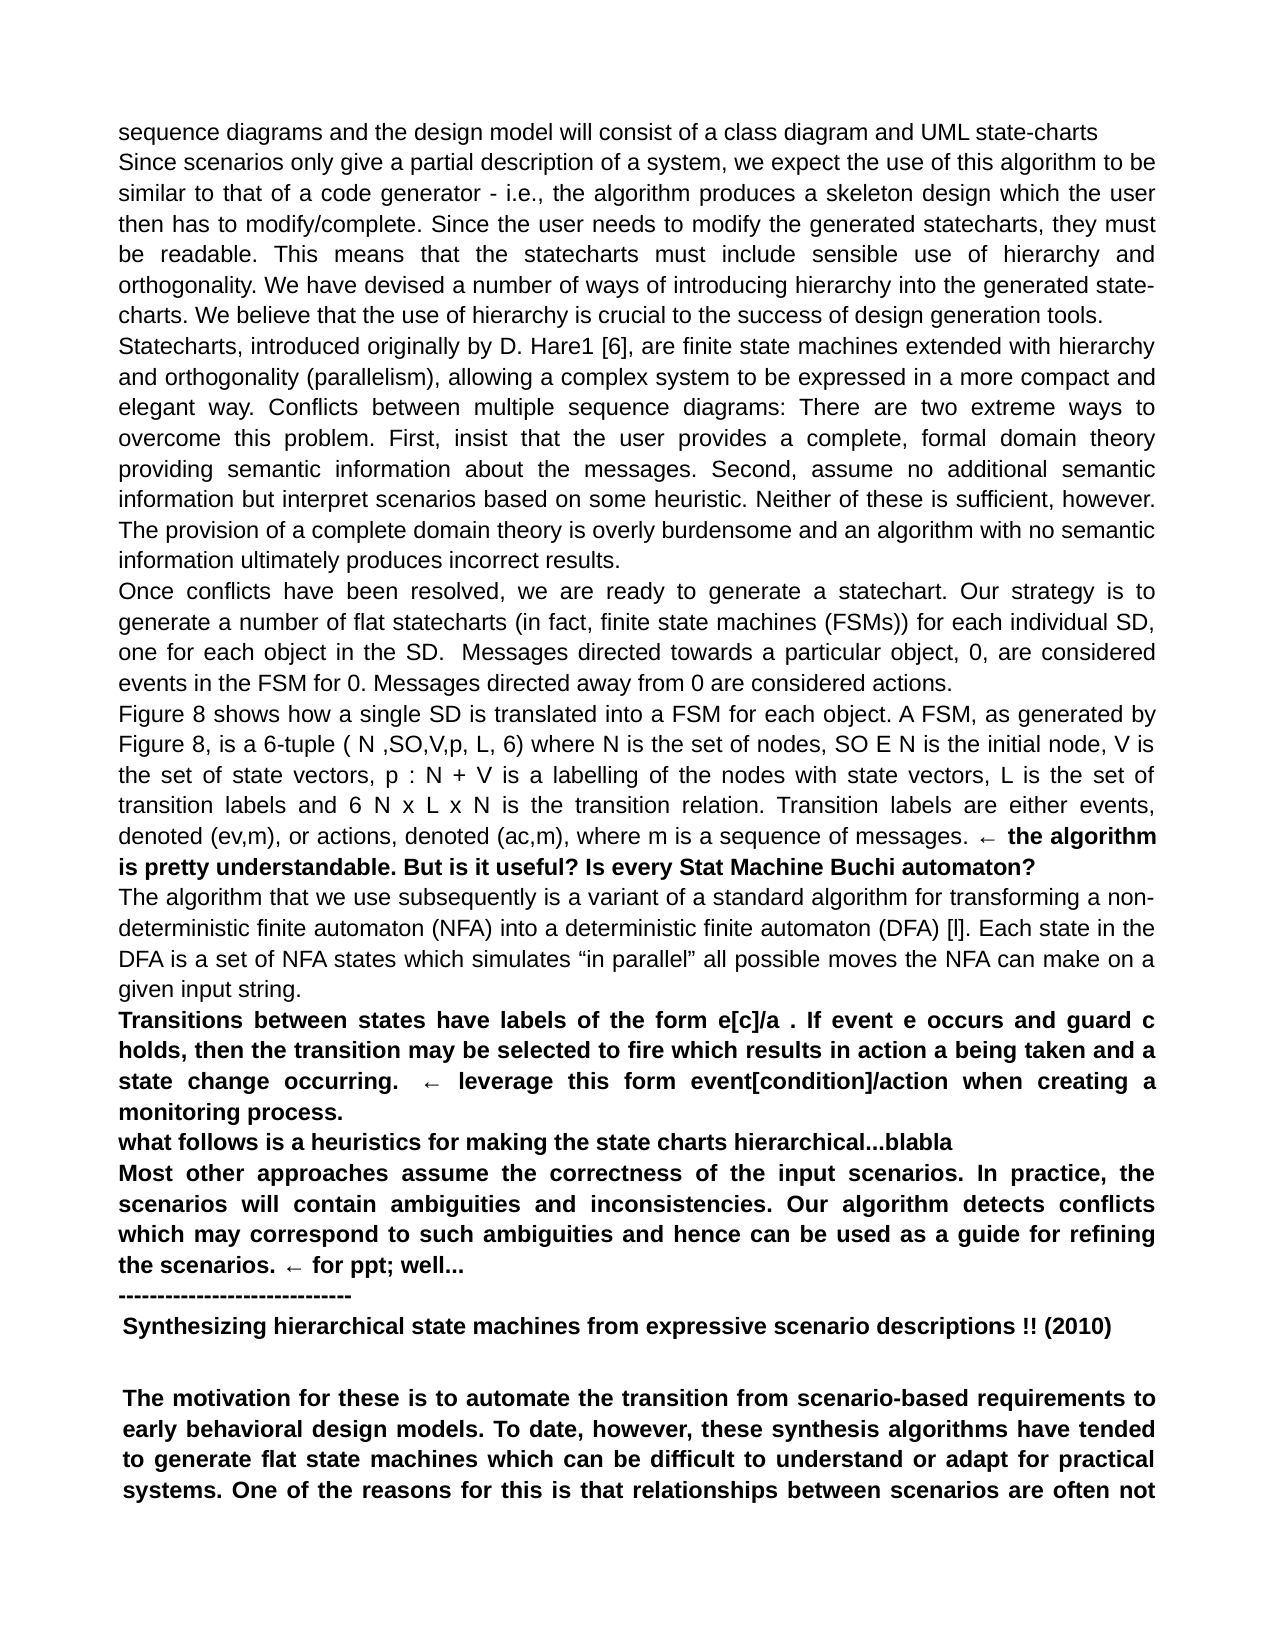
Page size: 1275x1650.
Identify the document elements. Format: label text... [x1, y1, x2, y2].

text ------------------------------ [118, 1282, 1157, 1309]
text sequence diagrams and the design model will consist of a class diagram and UML state-charts [118, 118, 1157, 145]
text Synthesizing hierarchical state machines from expressive scenario descriptions !! (2010) [122, 1312, 1157, 1339]
text Most other approaches assume the correctness of the input scenarios. In practice, the scenarios will contain ambiguities and inconsistencies. Our algorithm detects conflicts which may correspond to such ambiguities and hence can be used as a guide for refining the scenarios. ← for ppt; well... [118, 1159, 1157, 1278]
text Transitions between states have labels of the form e[c]/a . If event e occurs and guard c holds, then the transition may be selected to fire which results in action a being taken and a state change occurring. ← leverage this form event[condition]/action when creating a monitoring process. [118, 1006, 1157, 1125]
text Statecharts, introduced originally by D. Hare1 [6], are finite state machines extended with hierarchy and orthogonality (parallelism), allowing a complex system to be expressed in a more compact and elegant way. Conflicts between multiple sequence diagrams: There are two extreme ways to overcome this problem. First, insist that the user provides a complete, formal domain theory providing semantic information about the messages. Second, assume no additional semantic information but interpret scenarios based on some heuristic. Neither of these is sufficient, however. The provision of a complete domain theory is overly burdensome and an algorithm with no semantic information ultimately produces incorrect results. [118, 332, 1157, 574]
text The algorithm that we use subsequently is a variant of a standard algorithm for transforming a non-deterministic finite automaton (NFA) into a deterministic finite automaton (DFA) [l]. Each state in the DFA is a set of NFA states which simulates “in parallel” all possible moves the NFA can make on a given input string. [118, 884, 1157, 1002]
text what follows is a heuristics for making the state charts hierarchical...blabla [118, 1129, 1157, 1156]
text Figure 8 shows how a single SD is translated into a FSM for each object. A FSM, as generated by Figure 8, is a 6-tuple ( N ,SO,V,p, L, 6) where N is the set of nodes, SO E N is the initial node, V is the set of state vectors, p : N + V is a labelling of the nodes with state vectors, L is the set of transition labels and 6 N x L x N is the transition relation. Transition labels are either events, denoted (ev,m), or actions, denoted (ac,m), where m is a sequence of messages. ← the algorithm is pretty understandable. But is it useful? Is every Stat Machine Buchi automaton? [118, 700, 1157, 880]
text The motivation for these is to automate the transition from scenario-based requirements to early behavioral design models. To date, however, these synthesis algorithms have tended to generate flat state machines which can be difficult to understand or adapt for practical systems. One of the reasons for this is that relationships between scenarios are often not [122, 1384, 1157, 1503]
text Once conflicts have been resolved, we are ready to generate a statechart. Our strategy is to generate a number of flat statecharts (in fact, finite state machines (FSMs)) for each individual SD, one for each object in the SD. Messages directed towards a particular object, 0, are considered events in the FSM for 0. Messages directed away from 0 are considered actions. [118, 577, 1157, 696]
text Since scenarios only give a partial description of a system, we expect the use of this algorithm to be similar to that of a code generator - i.e., the algorithm produces a skeleton design which the user then has to modify/complete. Since the user needs to modify the generated statecharts, they must be readable. This means that the statecharts must include sensible use of hierarchy and orthogonality. We have devised a number of ways of introducing hierarchy into the generated state-charts. We believe that the use of hierarchy is crucial to the success of design generation tools. [118, 149, 1157, 329]
